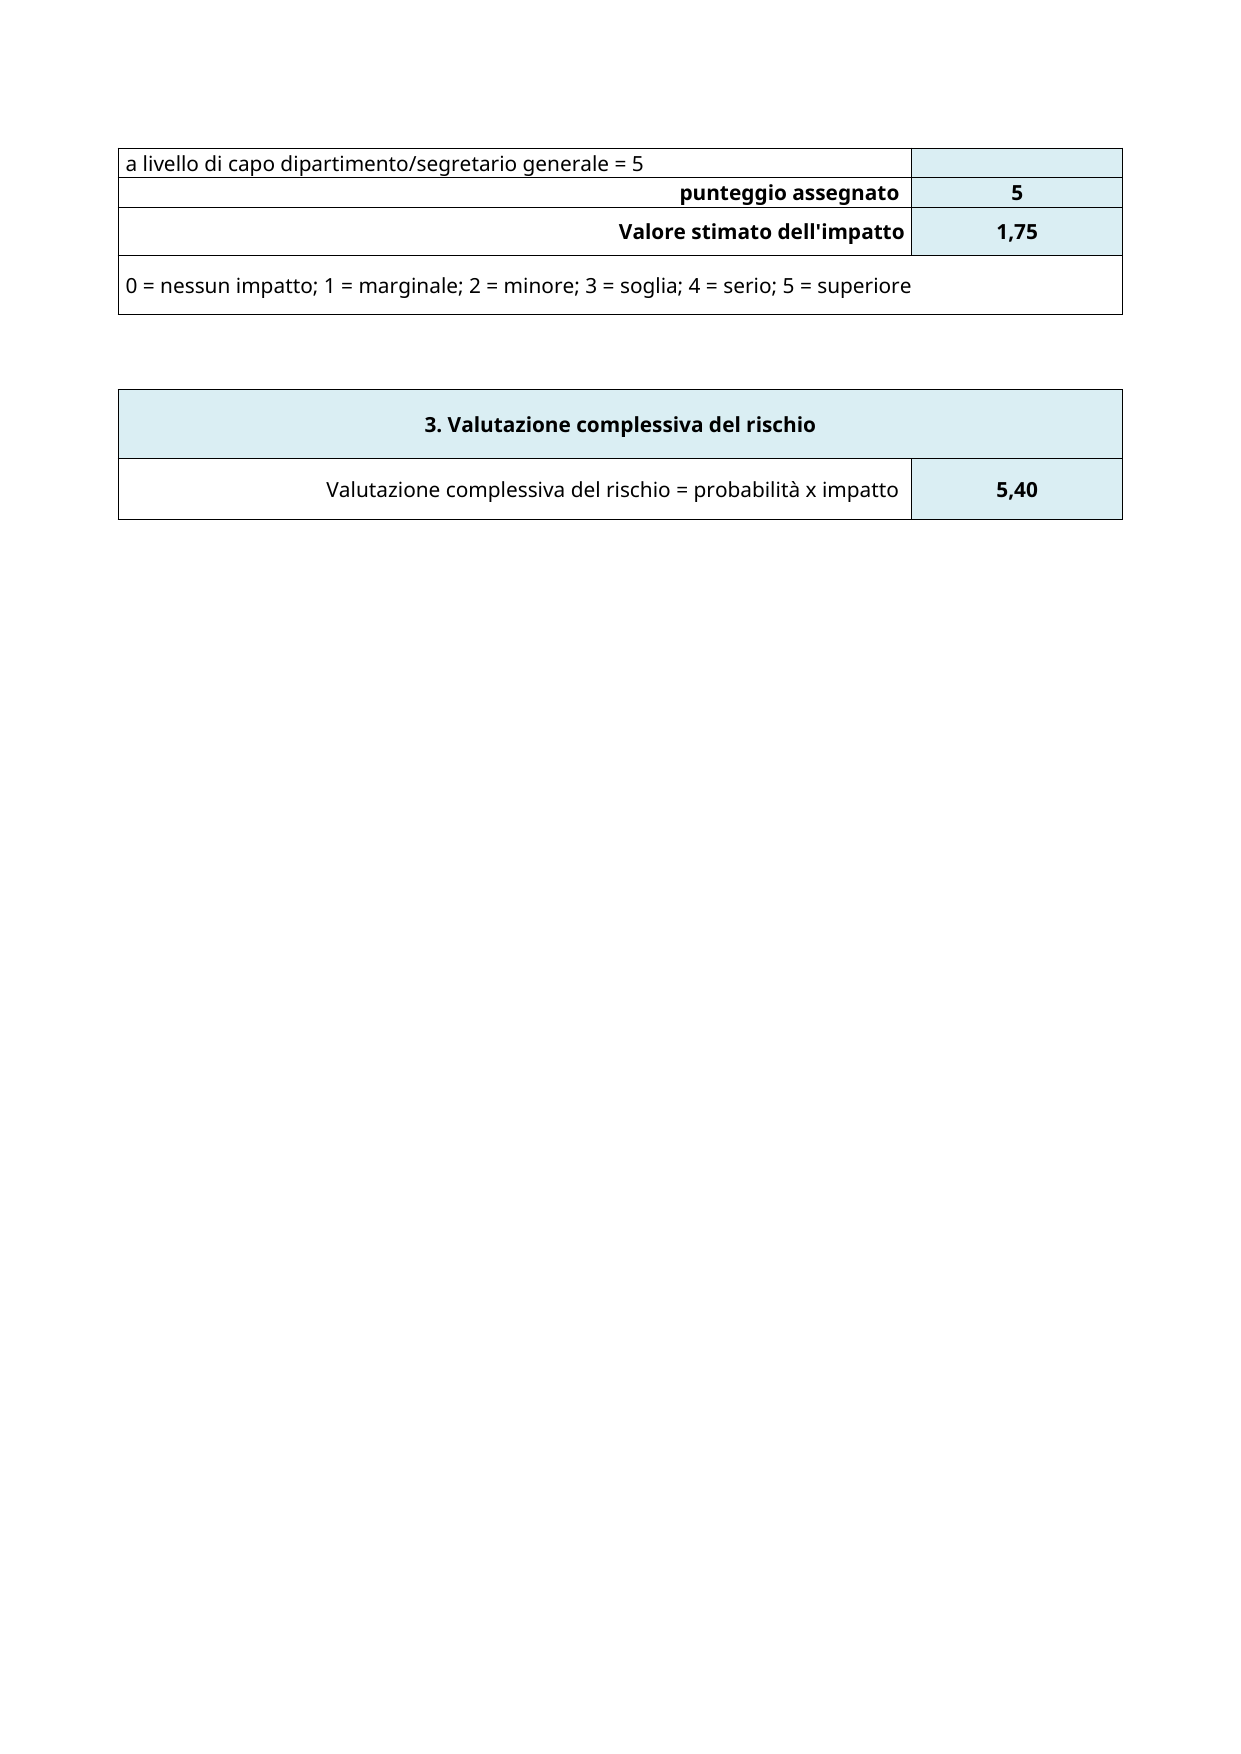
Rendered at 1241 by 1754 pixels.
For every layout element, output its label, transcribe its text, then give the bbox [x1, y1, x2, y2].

table_cell 3. Valutazione complessiva del rischio [119, 390, 1122, 458]
table_cell [912, 149, 1122, 177]
table_cell [118, 315, 912, 389]
table_cell a livello di capo dipartimento/segretario generale = 5 [119, 149, 911, 177]
table_cell Valore stimato dell'impatto [119, 208, 911, 255]
table_cell 0 = nessun impatto; 1 = marginale; 2 = minore; 3 = soglia; 4 = serio; 5 = superiore [119, 256, 1122, 314]
table_cell punteggio assegnato [119, 178, 911, 207]
table_cell 1,75 [912, 208, 1122, 255]
table_cell 5,40 [912, 459, 1122, 519]
table_cell 5 [912, 178, 1122, 207]
table_cell [912, 315, 1122, 389]
table_cell Valutazione complessiva del rischio = probabilità x impatto [119, 459, 911, 519]
